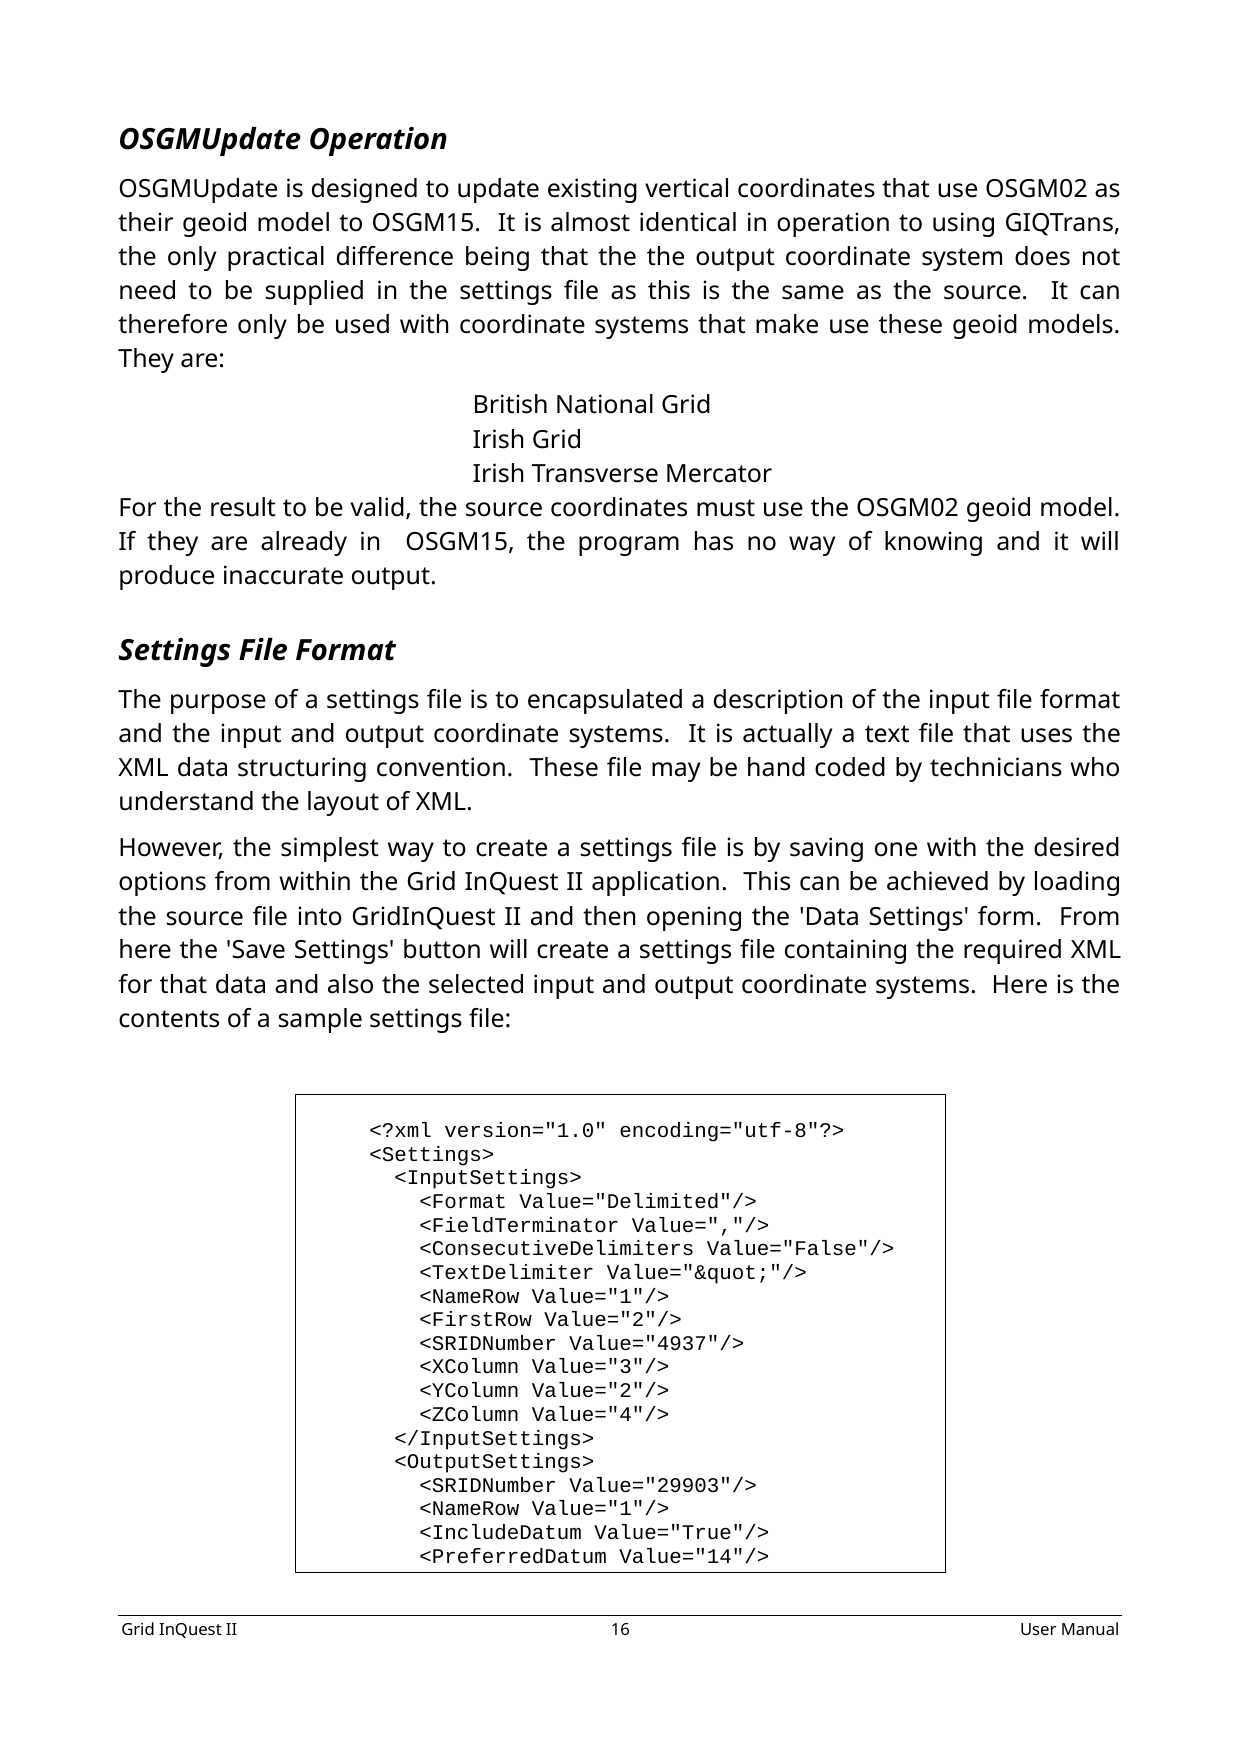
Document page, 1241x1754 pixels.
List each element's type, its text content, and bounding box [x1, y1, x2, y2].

text British National Grid [472, 387, 1122, 421]
text <OutputSettings> [296, 1448, 945, 1472]
text <XColumn Value="3"/> [296, 1353, 945, 1377]
text <?xml version="1.0" encoding="utf-8"?> [296, 1117, 945, 1141]
text <NameRow Value="1"/> [296, 1495, 945, 1519]
text However, the simplest way to create a settings file is by saving one with the desired options from within the Grid InQuest II application. This can be achieved by loading the source file into GridInQuest II and then opening the 'Data Settings' form. From here the 'Save Settings' button will create a settings file containing the required XML for that data and also the selected input and output coordinate systems. Here is the contents of a sample settings file: [118, 830, 1122, 1034]
text Irish Transverse Mercator [472, 455, 1122, 489]
text <ConsecutiveDelimiters Value="False"/> [296, 1235, 945, 1259]
text <SRIDNumber Value="29903"/> [296, 1472, 945, 1495]
text <Settings> [296, 1141, 945, 1164]
subtitle OSGMUpdate Operation [118, 118, 1122, 158]
text <IncludeDatum Value="True"/> [296, 1519, 945, 1543]
text The purpose of a settings file is to encapsulated a description of the input file format and the input and output coordinate systems. It is actually a text file that uses the XML data structuring convention. These file may be hand coded by technicians who understand the layout of XML. [118, 681, 1122, 817]
text OSGMUpdate is designed to update existing vertical coordinates that use OSGM02 as their geoid model to OSGM15. It is almost identical in operation to using GIQTrans, the only practical difference being that the the output coordinate system does not need to be supplied in the settings file as this is the same as the source. It can therefore only be used with coordinate systems that make use these geoid models. They are: [118, 170, 1122, 375]
text <PreferredDatum Value="14"/> [296, 1543, 945, 1572]
text For the result to be valid, the source coordinates must use the OSGM02 geoid model. If they are already in OSGM15, the program has no way of knowing and it will produce inaccurate output. [118, 489, 1122, 592]
text <SRIDNumber Value="4937"/> [296, 1330, 945, 1353]
text <InputSettings> [296, 1164, 945, 1188]
text <FirstRow Value="2"/> [296, 1306, 945, 1330]
text <TextDelimiter Value="&quot;"/> [296, 1259, 945, 1283]
text <Format Value="Delimited"/> [296, 1188, 945, 1212]
subtitle Settings File Format [118, 629, 1122, 669]
text <FieldTerminator Value=","/> [296, 1212, 945, 1235]
text <YColumn Value="2"/> [296, 1377, 945, 1401]
text </InputSettings> [296, 1424, 945, 1448]
text <NameRow Value="1"/> [296, 1283, 945, 1306]
text Irish Grid [472, 421, 1122, 455]
text <ZColumn Value="4"/> [296, 1401, 945, 1424]
